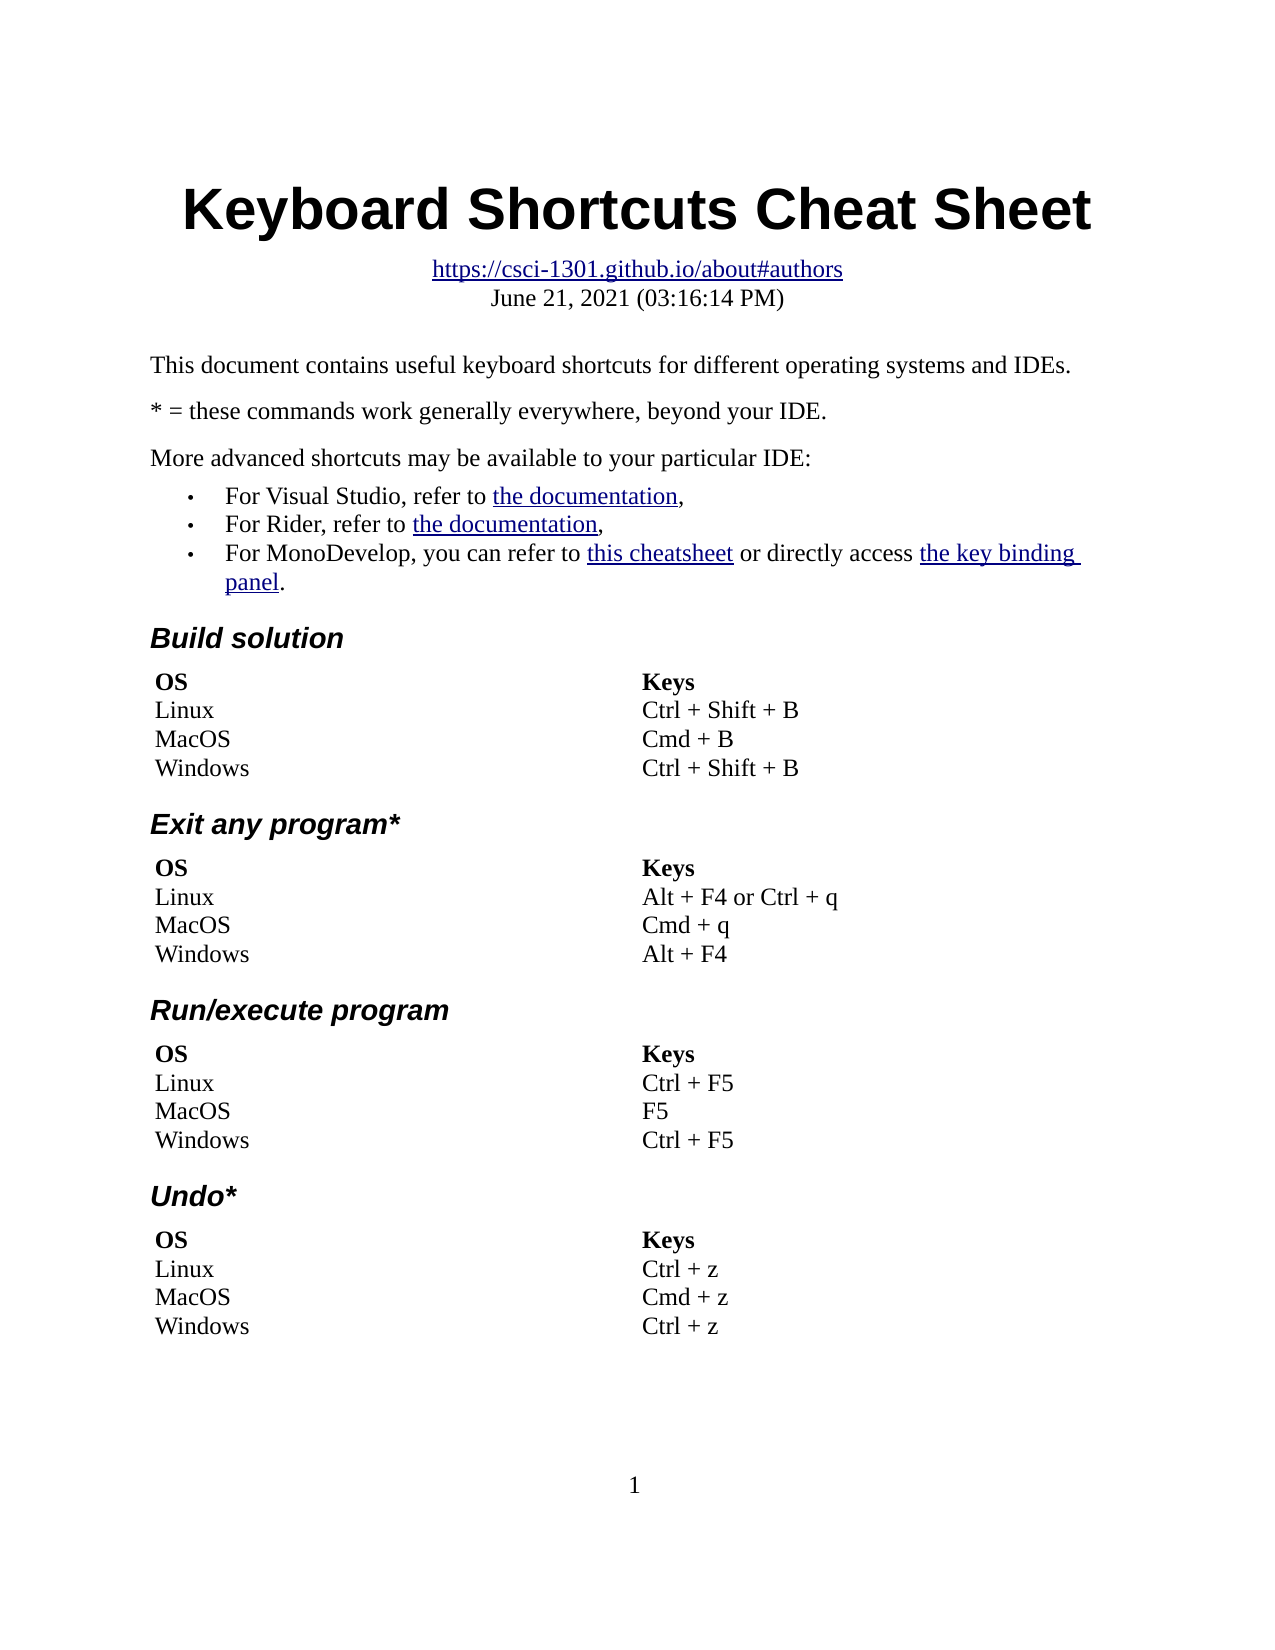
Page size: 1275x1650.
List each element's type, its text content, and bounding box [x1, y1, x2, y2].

table_cell MacOS [150, 910, 637, 939]
table_cell Windows [150, 753, 637, 782]
table_cell Windows [150, 939, 637, 968]
text June 21, 2021 (03:16:14 PM) [150, 283, 1125, 312]
title Keyboard Shortcuts Cheat Sheet [150, 175, 1125, 242]
table_cell Cmd + q [638, 910, 1125, 939]
table_cell Linux [150, 1068, 637, 1096]
table_cell Ctrl + F5 [638, 1125, 1125, 1154]
table_cell Ctrl + F5 [638, 1068, 1125, 1096]
table_cell Ctrl + Shift + B [638, 696, 1125, 724]
text This document contains useful keyboard shortcuts for different operating systems and IDEs. [150, 350, 1125, 378]
table_cell Ctrl + z [638, 1254, 1125, 1282]
table_header Keys [638, 1225, 1125, 1254]
table_cell Alt + F4 [638, 939, 1125, 968]
text https://csci-1301.github.io/about#authors [150, 254, 1125, 283]
list For Rider, refer to the documentation, [187, 509, 1125, 538]
subtitle Run/execute program [150, 993, 1125, 1026]
text More advanced shortcuts may be available to your particular IDE: [150, 443, 1125, 472]
table_header Keys [638, 667, 1125, 696]
table_cell F5 [638, 1096, 1125, 1125]
table_cell MacOS [150, 1096, 637, 1125]
table_cell Ctrl + z [638, 1311, 1125, 1340]
table_cell Alt + F4 or Ctrl + q [638, 882, 1125, 910]
table_cell Windows [150, 1311, 637, 1340]
table_cell Cmd + B [638, 724, 1125, 753]
table_cell Ctrl + Shift + B [638, 753, 1125, 782]
table_cell Linux [150, 882, 637, 910]
table_header OS [150, 853, 637, 882]
subtitle Exit any program* [150, 807, 1125, 840]
table_header OS [150, 667, 637, 696]
table_header Keys [638, 853, 1125, 882]
table_cell MacOS [150, 724, 637, 753]
subtitle Build solution [150, 621, 1125, 654]
list For Visual Studio, refer to the documentation, [187, 481, 1125, 509]
table_cell MacOS [150, 1283, 637, 1311]
table_cell Linux [150, 696, 637, 724]
table_cell Cmd + z [638, 1283, 1125, 1311]
table_header OS [150, 1225, 637, 1254]
table_cell Linux [150, 1254, 637, 1282]
table_cell Windows [150, 1125, 637, 1154]
list For MonoDevelop, you can refer to this cheatsheet or directly access the key binding panel. [187, 538, 1125, 596]
table_header OS [150, 1039, 637, 1068]
text * = these commands work generally everywhere, beyond your IDE. [150, 396, 1125, 425]
table_header Keys [638, 1039, 1125, 1068]
subtitle Undo* [150, 1179, 1125, 1212]
